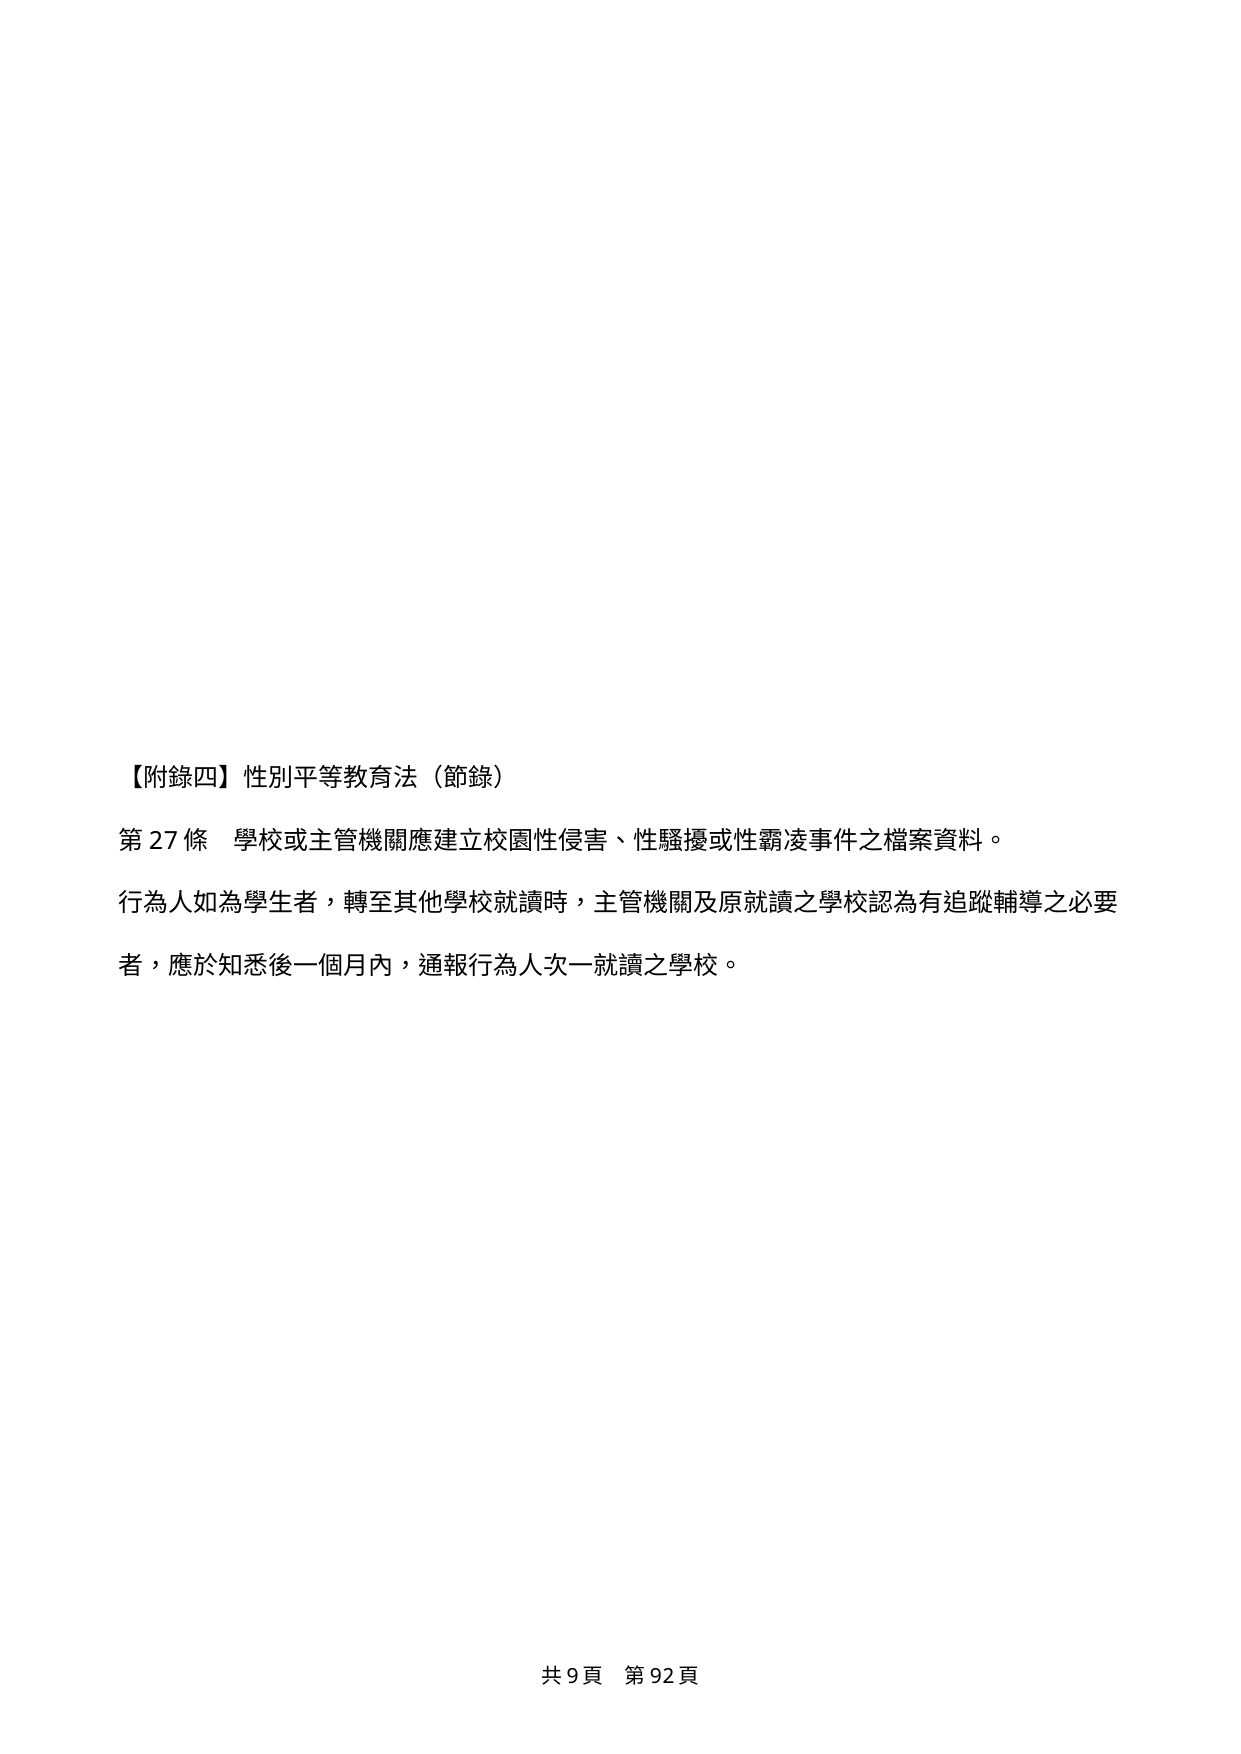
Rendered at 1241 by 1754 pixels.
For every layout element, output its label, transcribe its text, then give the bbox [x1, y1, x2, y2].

text 行為人如為學生者，轉至其他學校就讀時，主管機關及原就讀之學校認為有追蹤輔導之必要者，應於知悉後一個月內，通報行為人次一就讀之學校。 [118, 859, 1122, 984]
text 【附錄四】性別平等教育法（節錄） [118, 734, 1122, 797]
text 第27條 學校或主管機關應建立校園性侵害、性騷擾或性霸凌事件之檔案資料。 [118, 797, 1122, 859]
